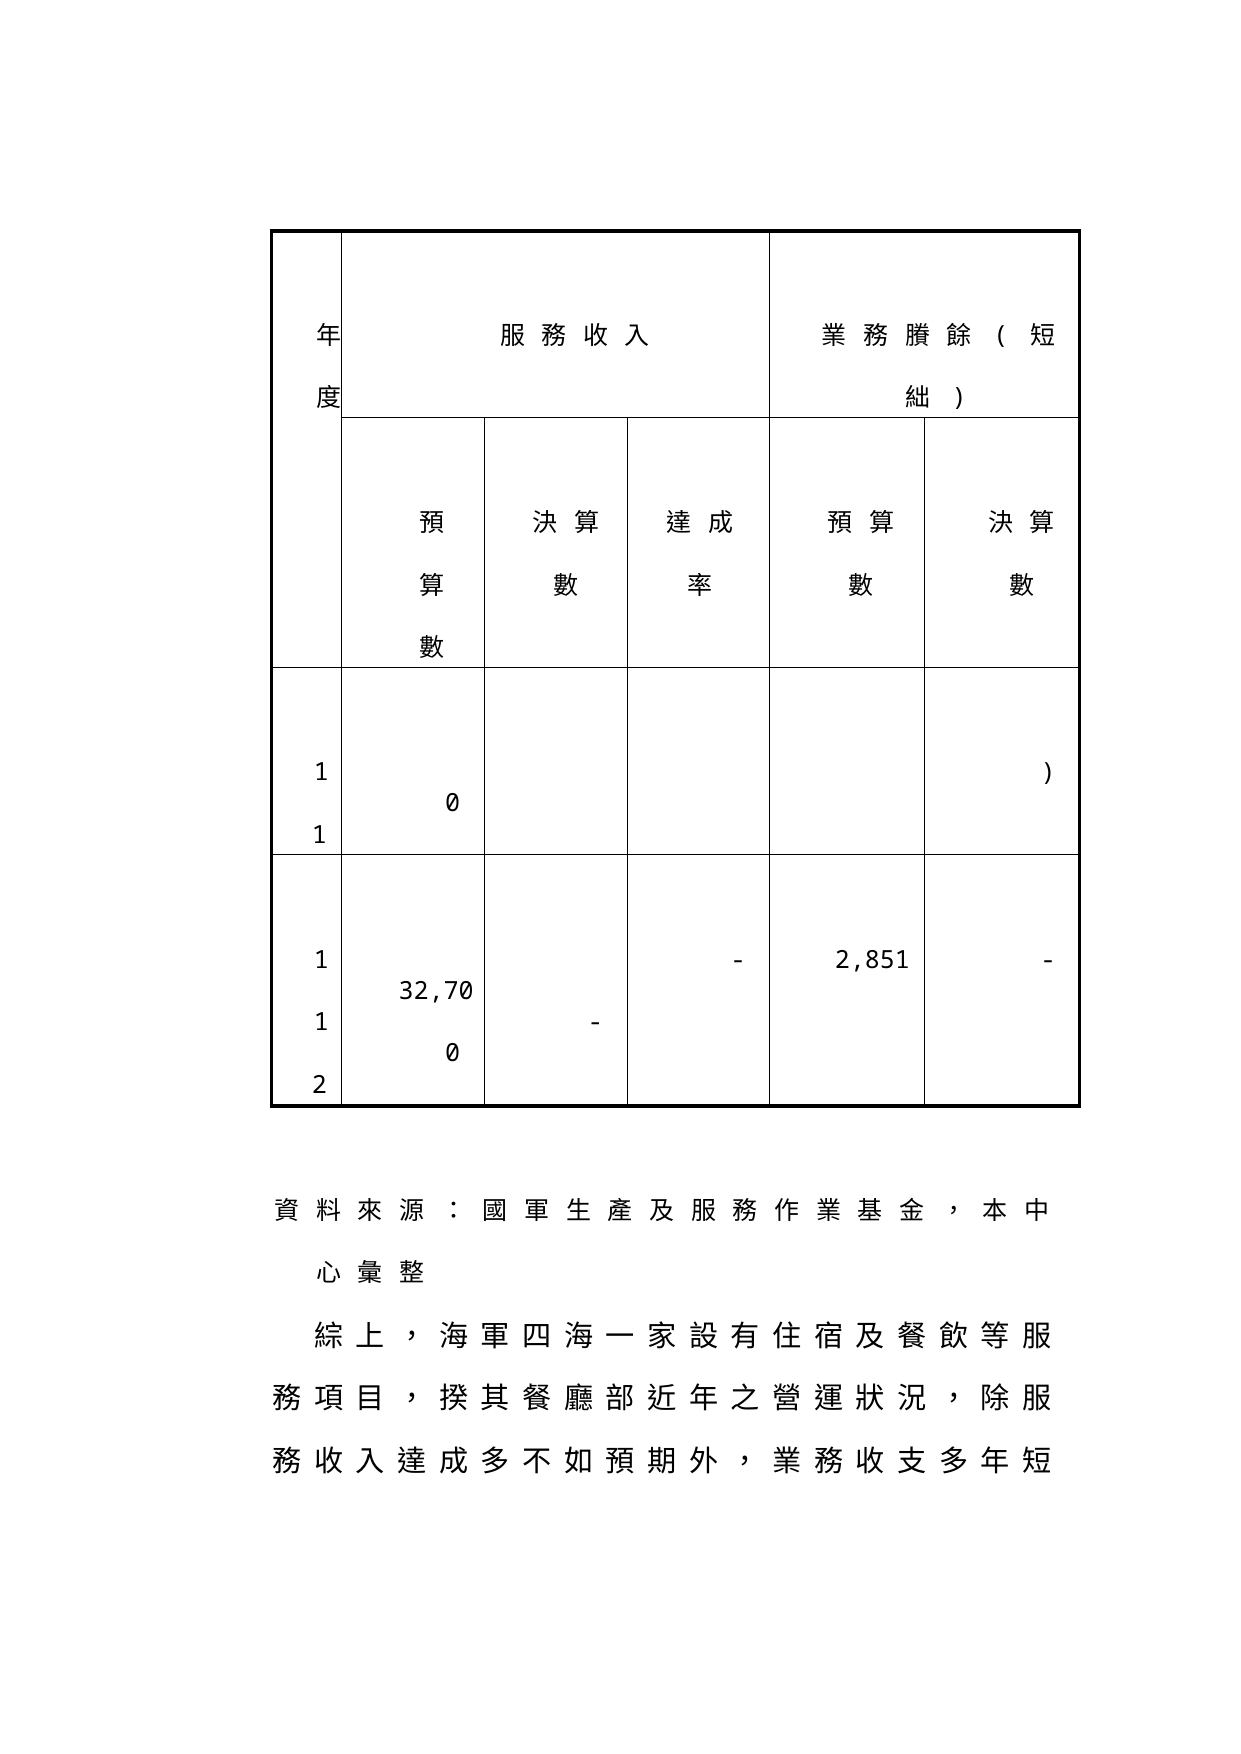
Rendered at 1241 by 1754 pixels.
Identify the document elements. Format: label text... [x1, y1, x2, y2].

table_cell 決算數 [925, 418, 1078, 667]
table_cell - [925, 855, 1078, 1104]
table_cell - [628, 855, 769, 1104]
table_header 年度 [273, 233, 341, 667]
table_cell 預算數 [770, 418, 924, 667]
table_cell - [485, 855, 627, 1104]
table_cell 0 [342, 668, 484, 854]
text 資料來源：國軍生產及服務作業基金，本中心彙整 [257, 1167, 1058, 1292]
table_cell 11 [273, 668, 341, 854]
table_header 服務收入 [342, 233, 769, 417]
table_cell 32,700 [342, 855, 484, 1104]
table_cell 2,851 [770, 855, 924, 1104]
table_header 業務賸餘(短絀) [770, 233, 1078, 417]
table_cell ) [925, 668, 1078, 854]
table_cell 預算數 [342, 418, 484, 667]
table_cell 112 [273, 855, 341, 1104]
table_cell 達成率 [628, 418, 769, 667]
table_cell 決算數 [485, 418, 627, 667]
table_cell [770, 668, 924, 854]
table_cell [485, 668, 627, 854]
text 綜上，海軍四海一家設有住宿及餐飲等服務項目，揆其餐廳部近年之營運狀況，除服務收入達成多不如預期外，業務收支多年短 [242, 1292, 1058, 1479]
table_cell [628, 668, 769, 854]
